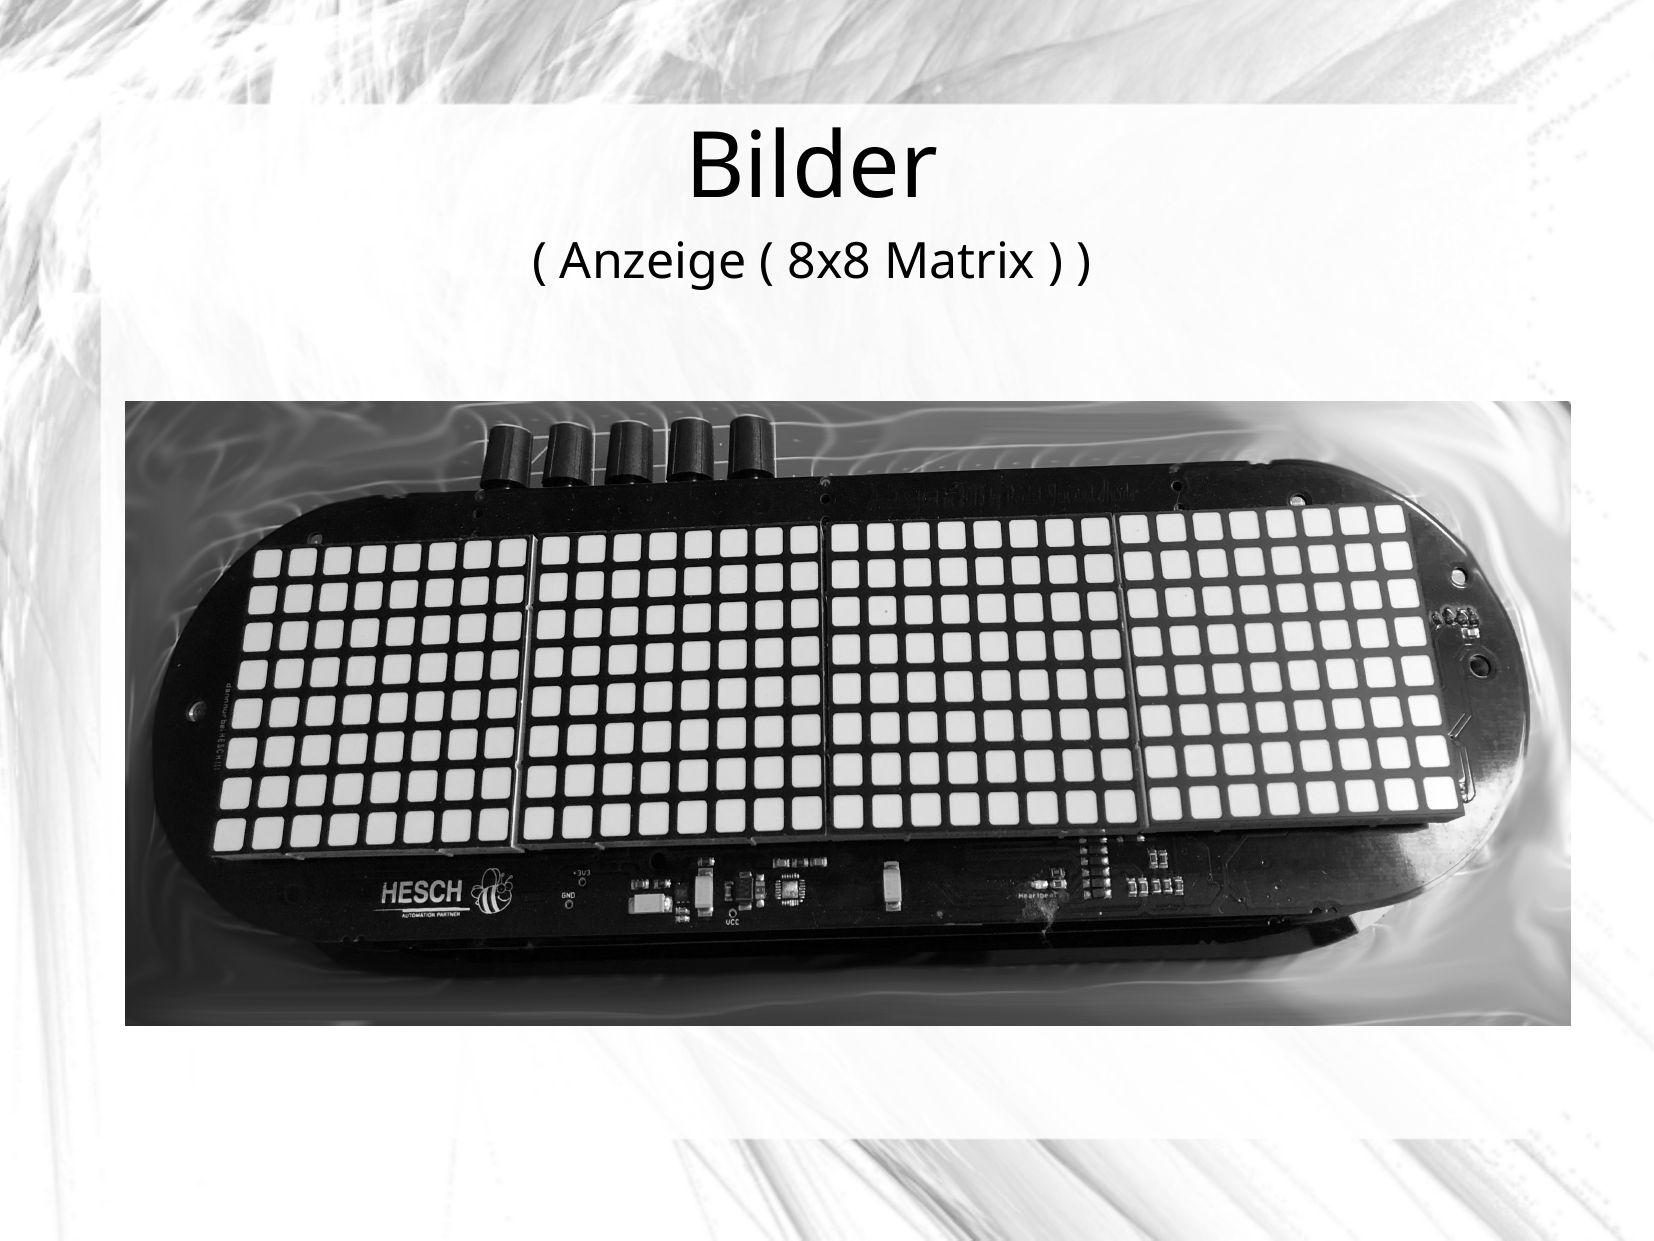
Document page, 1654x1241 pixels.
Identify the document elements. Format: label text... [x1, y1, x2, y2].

title Bilder ( Anzeige ( 8x8 Matrix ) ) [118, 112, 1506, 281]
picture [0, 0, 1654, 1241]
